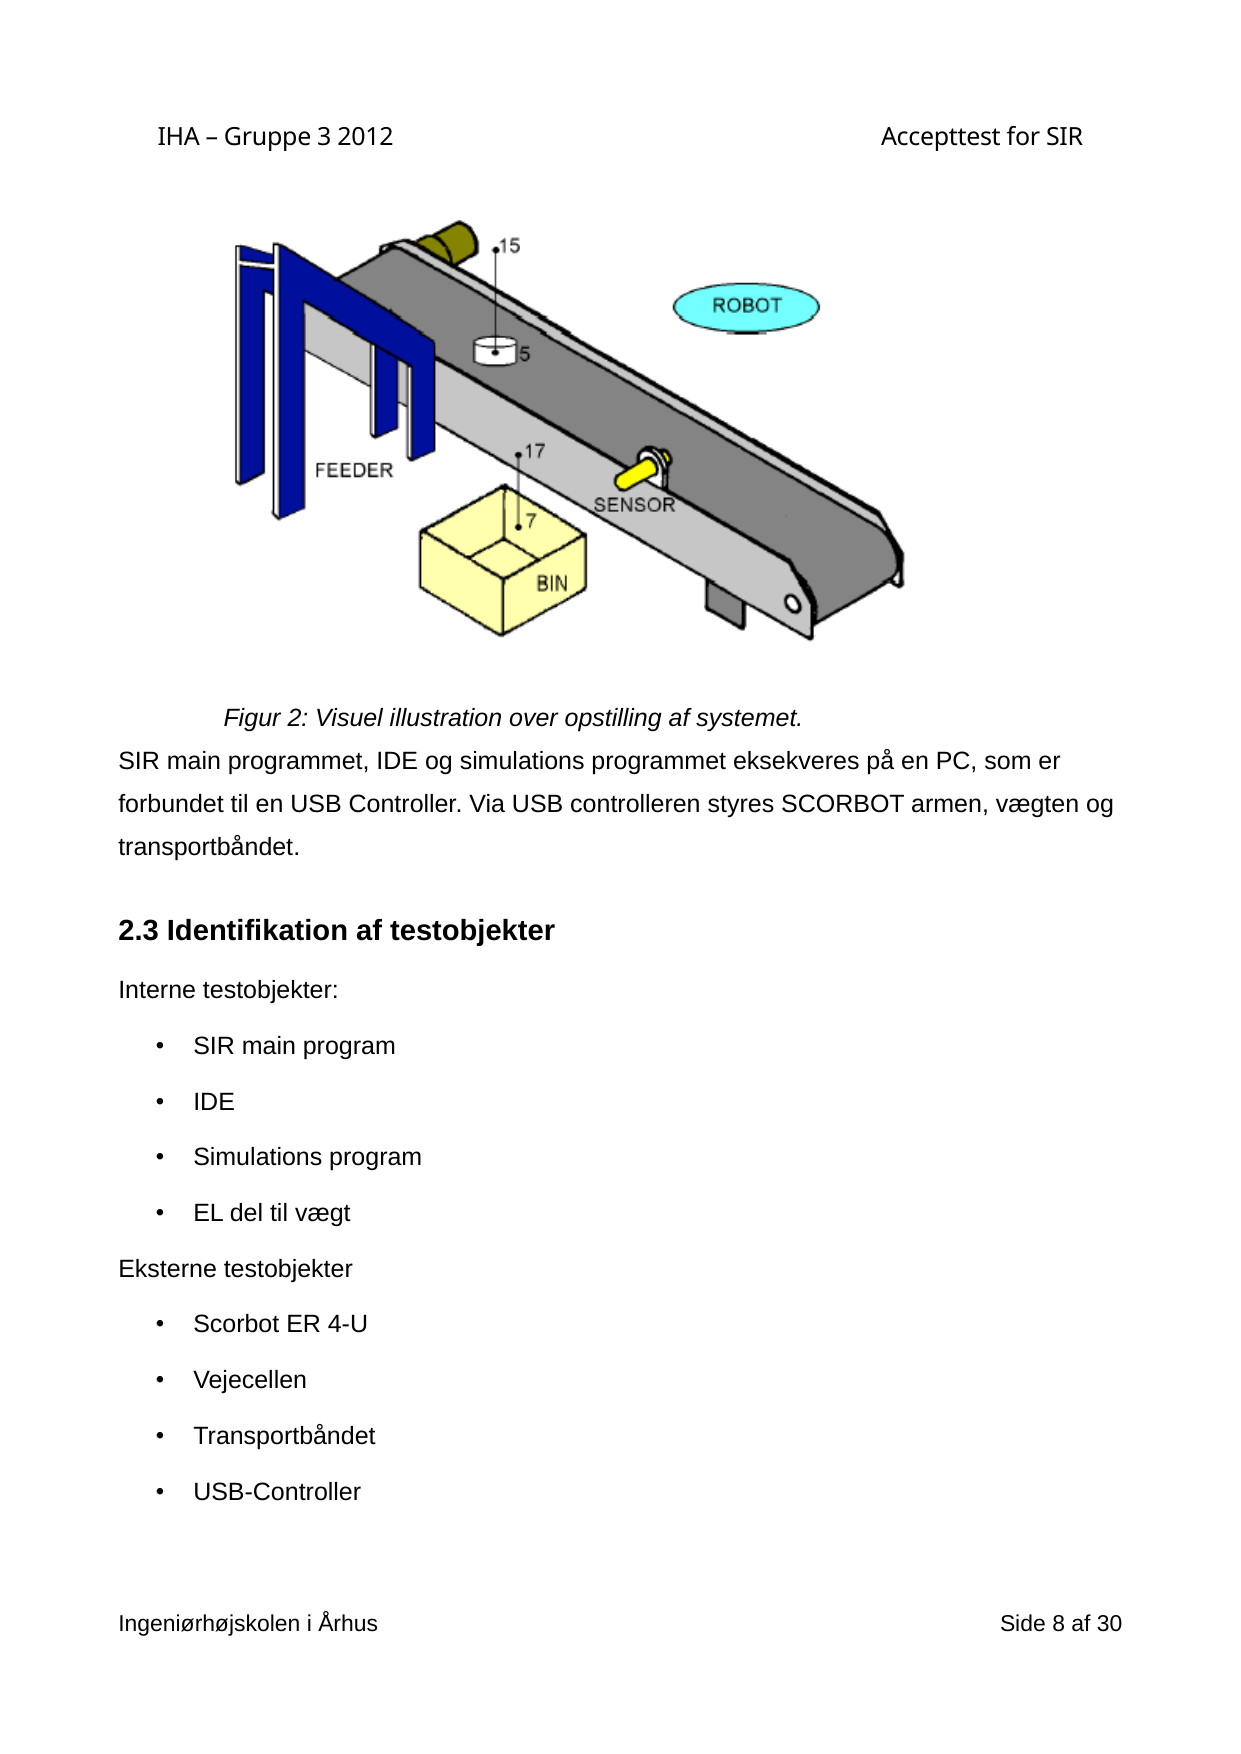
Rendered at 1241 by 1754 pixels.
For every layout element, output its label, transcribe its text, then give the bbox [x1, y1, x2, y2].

subtitle 2.3 Identifikation af testobjekter [118, 912, 1122, 946]
list USB-Controller [156, 1477, 1122, 1506]
list Vejecellen [156, 1365, 1122, 1394]
list Simulations program [156, 1142, 1122, 1171]
text Eksterne testobjekter [118, 1254, 1122, 1283]
picture [223, 208, 964, 703]
text SIR main programmet, IDE og simulations programmet eksekveres på en PC, som er forbundet til en USB Controller. Via USB controlleren styres SCORBOT armen, vægten og transportbåndet. [118, 703, 1122, 861]
list SIR main program [156, 1031, 1122, 1060]
list EL del til vægt [156, 1198, 1122, 1227]
list IDE [156, 1087, 1122, 1116]
text Interne testobjekter: [118, 975, 1122, 1004]
list Transportbåndet [156, 1421, 1122, 1450]
list Scorbot ER 4-U [156, 1309, 1122, 1338]
text Figur 2: Visuel illustration over opstilling af systemet. [223, 703, 964, 731]
